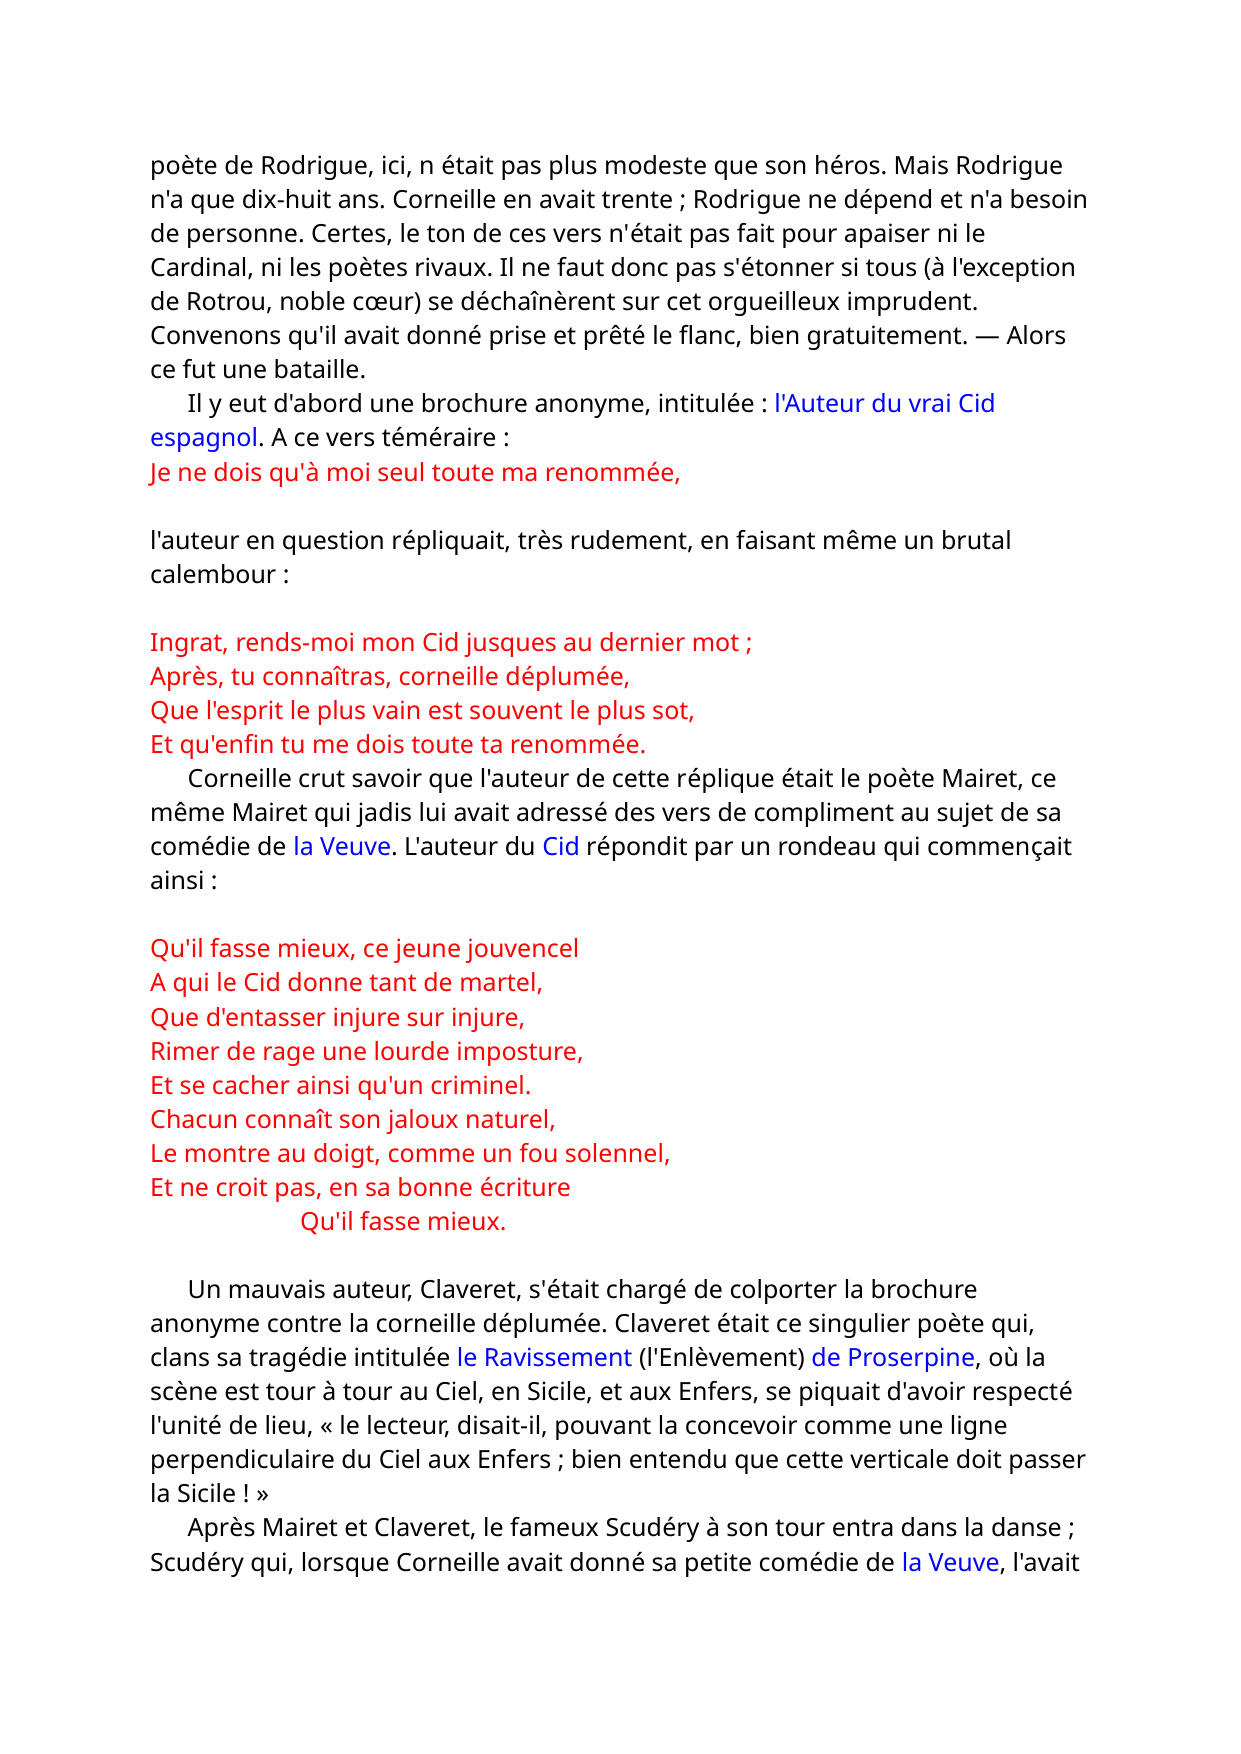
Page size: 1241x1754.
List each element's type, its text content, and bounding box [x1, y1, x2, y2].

text Après Mairet et Claveret, le fameux Scudéry à son tour entra dans la danse ; Scudéry qui, lors­que Corneille avait donné sa petite comédie de la Veuve, l'avait [150, 1510, 1091, 1578]
text Et ne croit pas, en sa bonne écriture [150, 1169, 1091, 1203]
text Chacun connaît son jaloux naturel, [150, 1101, 1091, 1135]
text Après, tu connaîtras, corneille déplumée, [150, 658, 1091, 693]
text Qu'il fasse mieux, ce jeune jouvencel [150, 931, 1091, 965]
text Corneille crut savoir que l'auteur de cette répli­que était le poète Mairet, ce même Mairet qui jadis lui avait adressé des vers de compliment au sujet de sa comédie de la Veuve. L'auteur du Cid répon­dit par un rondeau qui commençait ainsi : [150, 761, 1091, 897]
text l'auteur en question répliquait, très rudement, en faisant même un brutal calembour : [150, 522, 1091, 590]
text Qu'il fasse mieux. [150, 1203, 1091, 1238]
text Il y eut d'abord une brochure anonyme, inti­tulée : l'Auteur du vrai Cid espagnol. A ce vers téméraire : [150, 386, 1091, 454]
text Que l'esprit le plus vain est souvent le plus sot, [150, 693, 1091, 727]
text A qui le Cid donne tant de martel, [150, 965, 1091, 999]
text Et qu'enfin tu me dois toute ta renommée. [150, 727, 1091, 761]
text Rimer de rage une lourde imposture, [150, 1033, 1091, 1067]
text Le montre au doigt, comme un fou solennel, [150, 1135, 1091, 1169]
text poète de Rodrigue, ici, n était pas plus modeste que son héros. Mais Rodrigue n'a que dix-huit ans. Corneille en avait trente ; Rodri­gue ne dépend et n'a besoin de personne. Certes, le ton de ces vers n'était pas fait pour apaiser ni le Cardinal, ni les poètes rivaux. Il ne faut donc pas s'étonner si tous (à l'exception de Rotrou, noble cœur) se déchaînèrent sur cet orgueilleux impru­dent. Convenons qu'il avait donné prise et prêté le flanc, bien gratuitement. — Alors ce fut une bataille. [150, 148, 1091, 386]
text Que d'entasser injure sur injure, [150, 999, 1091, 1033]
text Je ne dois qu'à moi seul toute ma renommée, [150, 454, 1091, 488]
text Et se cacher ainsi qu'un criminel. [150, 1067, 1091, 1101]
text Un mauvais auteur, Claveret, s'était chargé de colporter la brochure anonyme contre la corneille déplumée. Claveret était ce singulier poète qui, clans sa tragédie intitulée le Ravissement (l'Enlèvement) de Proserpine, où la scène est tour à tour au Ciel, en Sicile, et aux Enfers, se piquait d'avoir respecté l'unité de lieu, « le lecteur, disait-il, pouvant la concevoir comme une ligne perpendiculaire du Ciel aux Enfers ; bien entendu que cette verticale doit passer la Sicile ! » [150, 1272, 1091, 1510]
text Ingrat, rends-moi mon Cid jusques au dernier mot ; [150, 624, 1091, 658]
